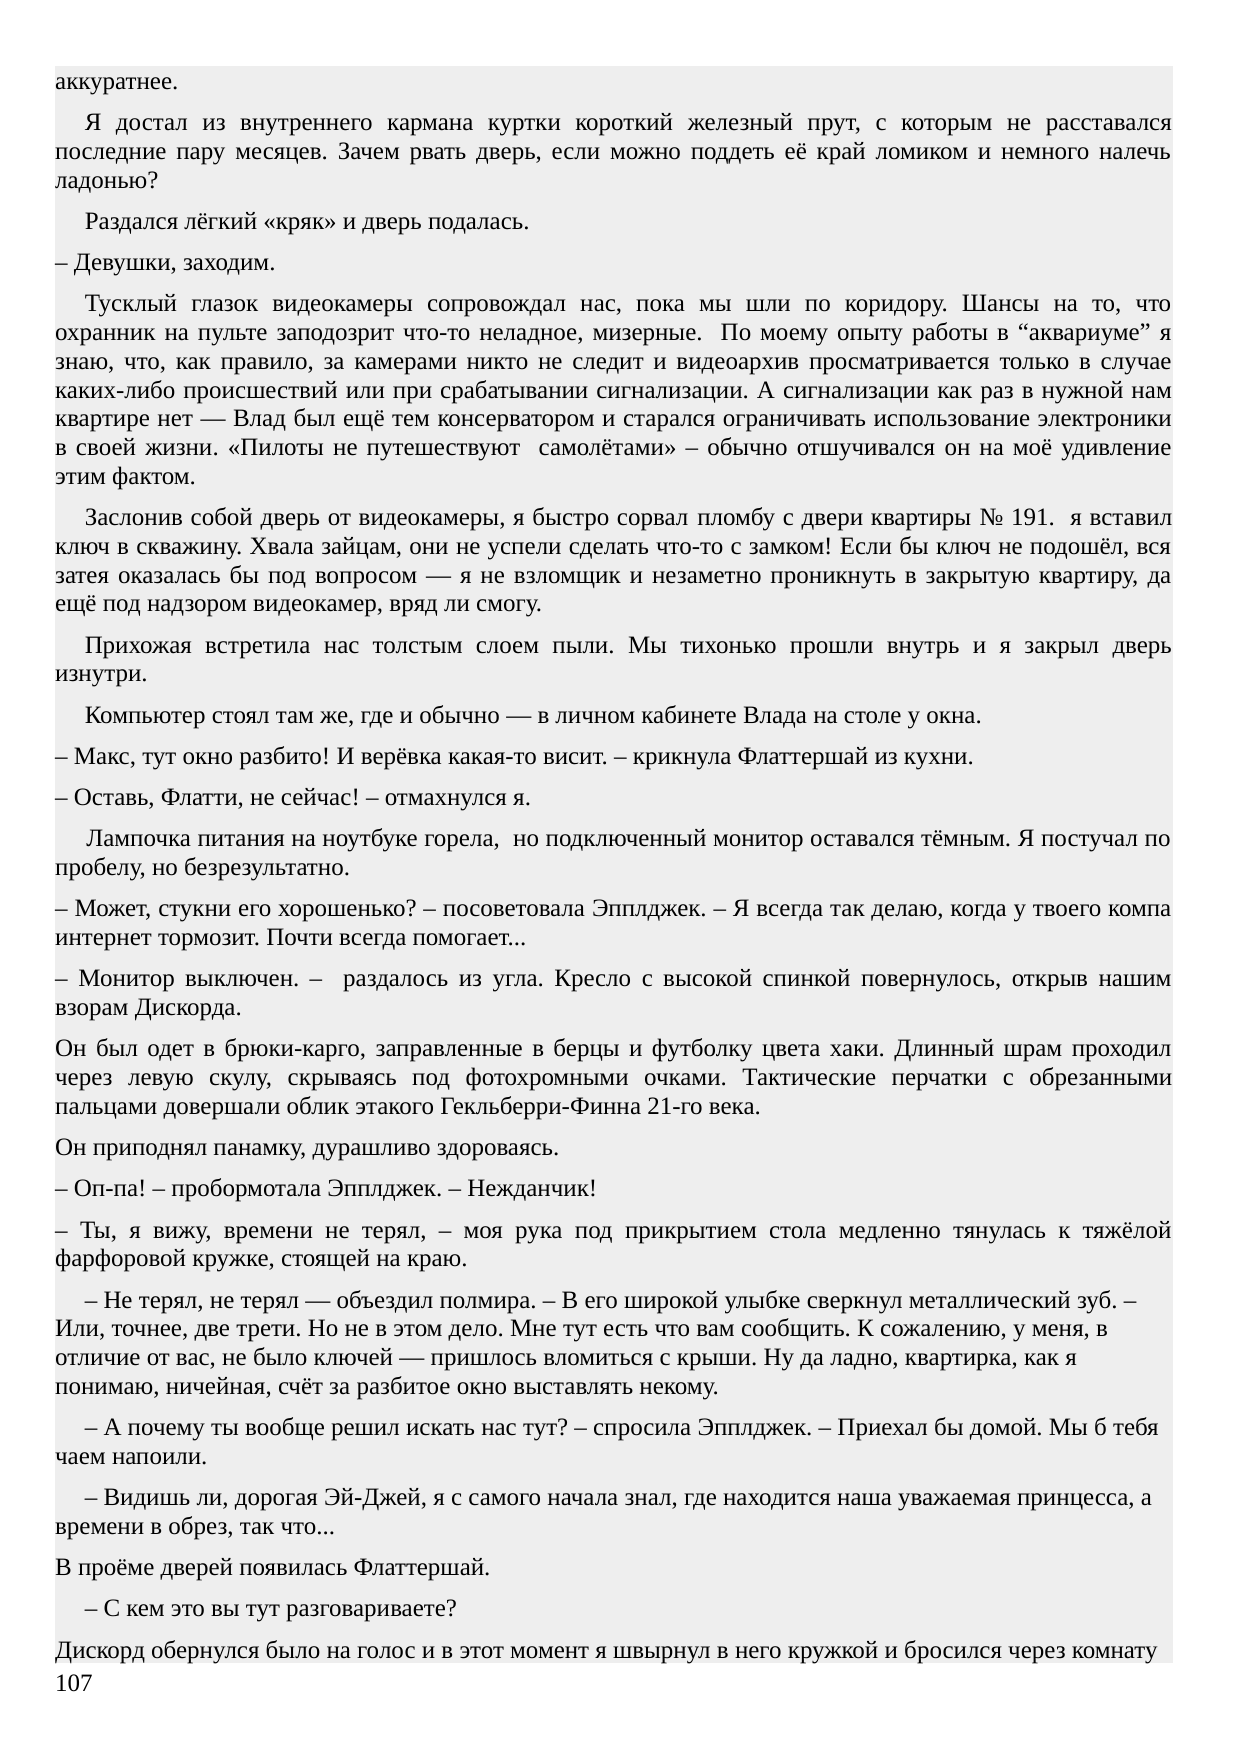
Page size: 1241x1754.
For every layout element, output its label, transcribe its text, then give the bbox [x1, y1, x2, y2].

text – Оставь, Флатти, не сейчас! – отмахнулся я. [55, 782, 1173, 811]
text Тусклый глазок видеокамеры сопровождал нас, пока мы шли по коридору. Шансы на то, что охранник на пульте заподозрит что-то неладное, мизерные. По моему опыту работы в “аквариуме” я знаю, что, как правило, за камерами никто не следит и видеоархив просматривается только в случае каких-либо происшествий или при срабатывании сигнализации. А сигнализации как раз в нужной нам квартире нет — Влад был ещё тем консерватором и старался ограничивать использование электроники в своей жизни. «Пилоты не путешествуют самолётами» – обычно отшучивался он на моё удивление этим фактом. [55, 288, 1173, 490]
text – Оп-па! – пробормотала Эпплджек. – Нежданчик! [55, 1173, 1173, 1202]
text – С кем это вы тут разговариваете? [55, 1593, 1173, 1622]
text – Не терял, не терял — объездил полмира. – В его широкой улыбке сверкнул металлический зуб. – Или, точнее, две трети. Но не в этом дело. Мне тут есть что вам сообщить. К сожалению, у меня, в отличие от вас, не было ключей — пришлось вломиться с крыши. Ну да ладно, квартирка, как я понимаю, ничейная, счёт за разбитое окно выставлять некому. [55, 1285, 1173, 1400]
text – Ты, я вижу, времени не терял, – моя рука под прикрытием стола медленно тянулась к тяжёлой фарфоровой кружке, стоящей на краю. [55, 1215, 1173, 1272]
list аккуратнее. [55, 66, 1173, 95]
text – А почему ты вообще решил искать нас тут? – спросила Эпплджек. – Приехал бы домой. Мы б тебя чаем напоили. [55, 1412, 1173, 1470]
text – Видишь ли, дорогая Эй-Джей, я с самого начала знал, где находится наша уважаемая принцесса, а времени в обрез, так что... [55, 1482, 1173, 1540]
text Заслонив собой дверь от видеокамеры, я быстро сорвал пломбу с двери квартиры № 191. я вставил ключ в скважину. Хвала зайцам, они не успели сделать что-то с замком! Если бы ключ не подошёл, вся затея оказалась бы под вопросом — я не взломщик и незаметно проникнуть в закрытую квартиру, да ещё под надзором видеокамер, вряд ли смогу. [55, 502, 1173, 617]
text Лампочка питания на ноутбуке горела, но подключенный монитор оставался тёмным. Я постучал по пробелу, но безрезультатно. [55, 823, 1173, 881]
list Дискорд обернулся было на голос и в этот момент я швырнул в него кружкой и бросился через комнату [55, 1635, 1173, 1663]
text Я достал из внутреннего кармана куртки короткий железный прут, с которым не расставался последние пару месяцев. Зачем рвать дверь, если можно поддеть её край ломиком и немного налечь ладонью? [55, 107, 1173, 193]
text В проёме дверей появилась Флаттершай. [55, 1552, 1173, 1581]
text Прихожая встретила нас толстым слоем пыли. Мы тихонько прошли внутрь и я закрыл дверь изнутри. [55, 630, 1173, 687]
text – Монитор выключен. – раздалось из угла. Кресло с высокой спинкой повернулось, открыв нашим взорам Дискорда. [55, 963, 1173, 1021]
text – Девушки, заходим. [55, 247, 1173, 276]
text Раздался лёгкий «кряк» и дверь подалась. [55, 206, 1173, 235]
text – Макс, тут окно разбито! И верёвка какая-то висит. – крикнула Флаттершай из кухни. [55, 741, 1173, 770]
text Компьютер стоял там же, где и обычно — в личном кабинете Влада на столе у окна. [55, 700, 1173, 728]
text Он был одет в брюки-карго, заправленные в берцы и футболку цвета хаки. Длинный шрам проходил через левую скулу, скрываясь под фотохромными очками. Тактические перчатки с обрезанными пальцами довершали облик этакого Гекльберри-Финна 21-го века. [55, 1033, 1173, 1120]
text Он приподнял панамку, дурашливо здороваясь. [55, 1132, 1173, 1161]
text – Может, стукни его хорошенько? – посоветовала Эпплджек. – Я всегда так делаю, когда у твоего компа интернет тормозит. Почти всегда помогает... [55, 893, 1173, 951]
